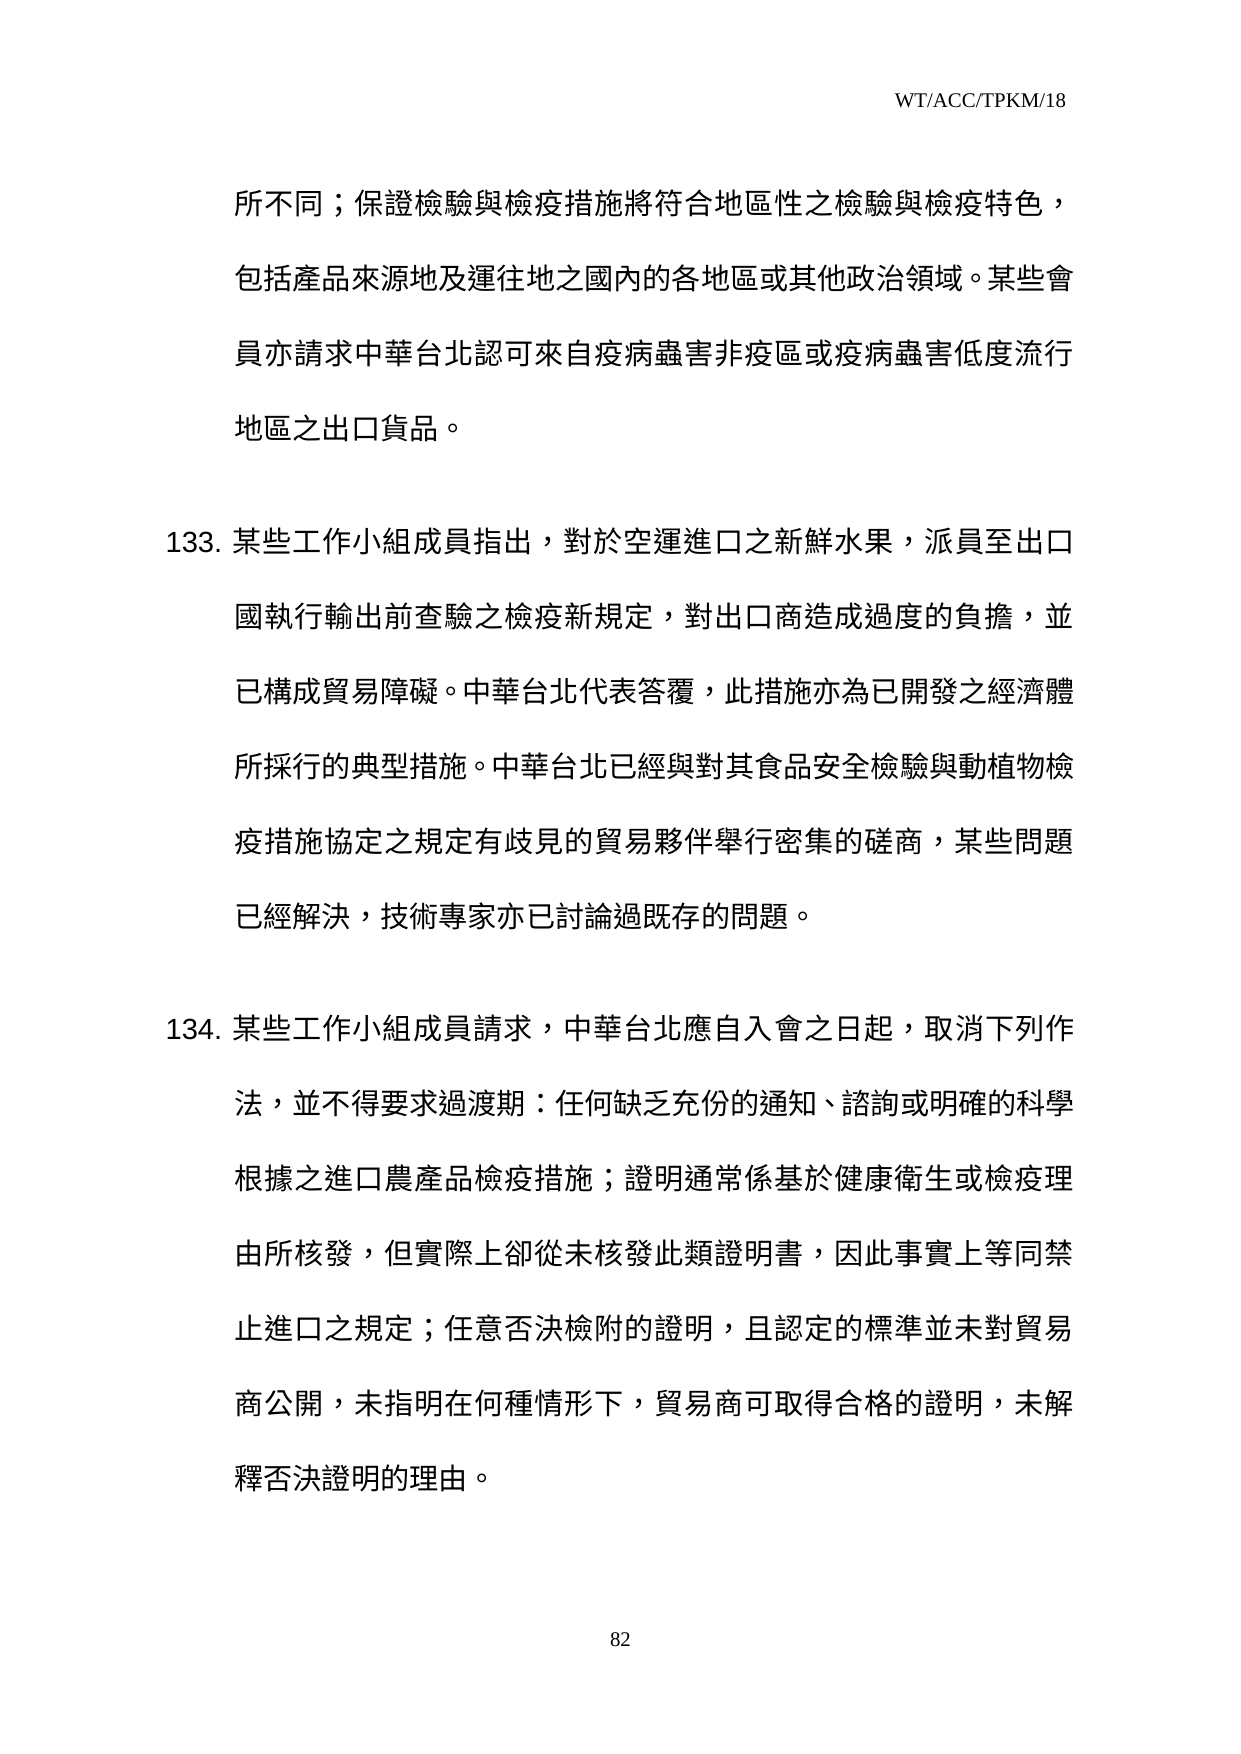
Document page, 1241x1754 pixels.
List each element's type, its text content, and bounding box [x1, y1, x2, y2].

text 133. 某些工作小組成員指出，對於空運進口之新鮮水果，派員至出口國執行輸出前查驗之檢疫新規定，對出口商造成過度的負擔，並已構成貿易障礙。中華台北代表答覆，此措施亦為已開發之經濟體所採行的典型措施。中華台北已經與對其食品安全檢驗與動植物檢疫措施協定之規定有歧見的貿易夥伴舉行密集的磋商，某些問題已經解決，技術專家亦已討論過既存的問題。 [165, 502, 1075, 952]
text 所不同；保證檢驗與檢疫措施將符合地區性之檢驗與檢疫特色，包括產品來源地及運往地之國內的各地區或其他政治領域。某些會員亦請求中華台北認可來自疫病蟲害非疫區或疫病蟲害低度流行地區之出口貨品。 [165, 164, 1075, 464]
text 134. 某些工作小組成員請求，中華台北應自入會之日起，取消下列作法，並不得要求過渡期：任何缺乏充份的通知、諮詢或明確的科學根據之進口農產品檢疫措施；證明通常係基於健康衛生或檢疫理由所核發，但實際上卻從未核發此類證明書，因此事實上等同禁止進口之規定；任意否決檢附的證明，且認定的標準並未對貿易商公開，未指明在何種情形下，貿易商可取得合格的證明，未解釋否決證明的理由。 [165, 989, 1075, 1514]
